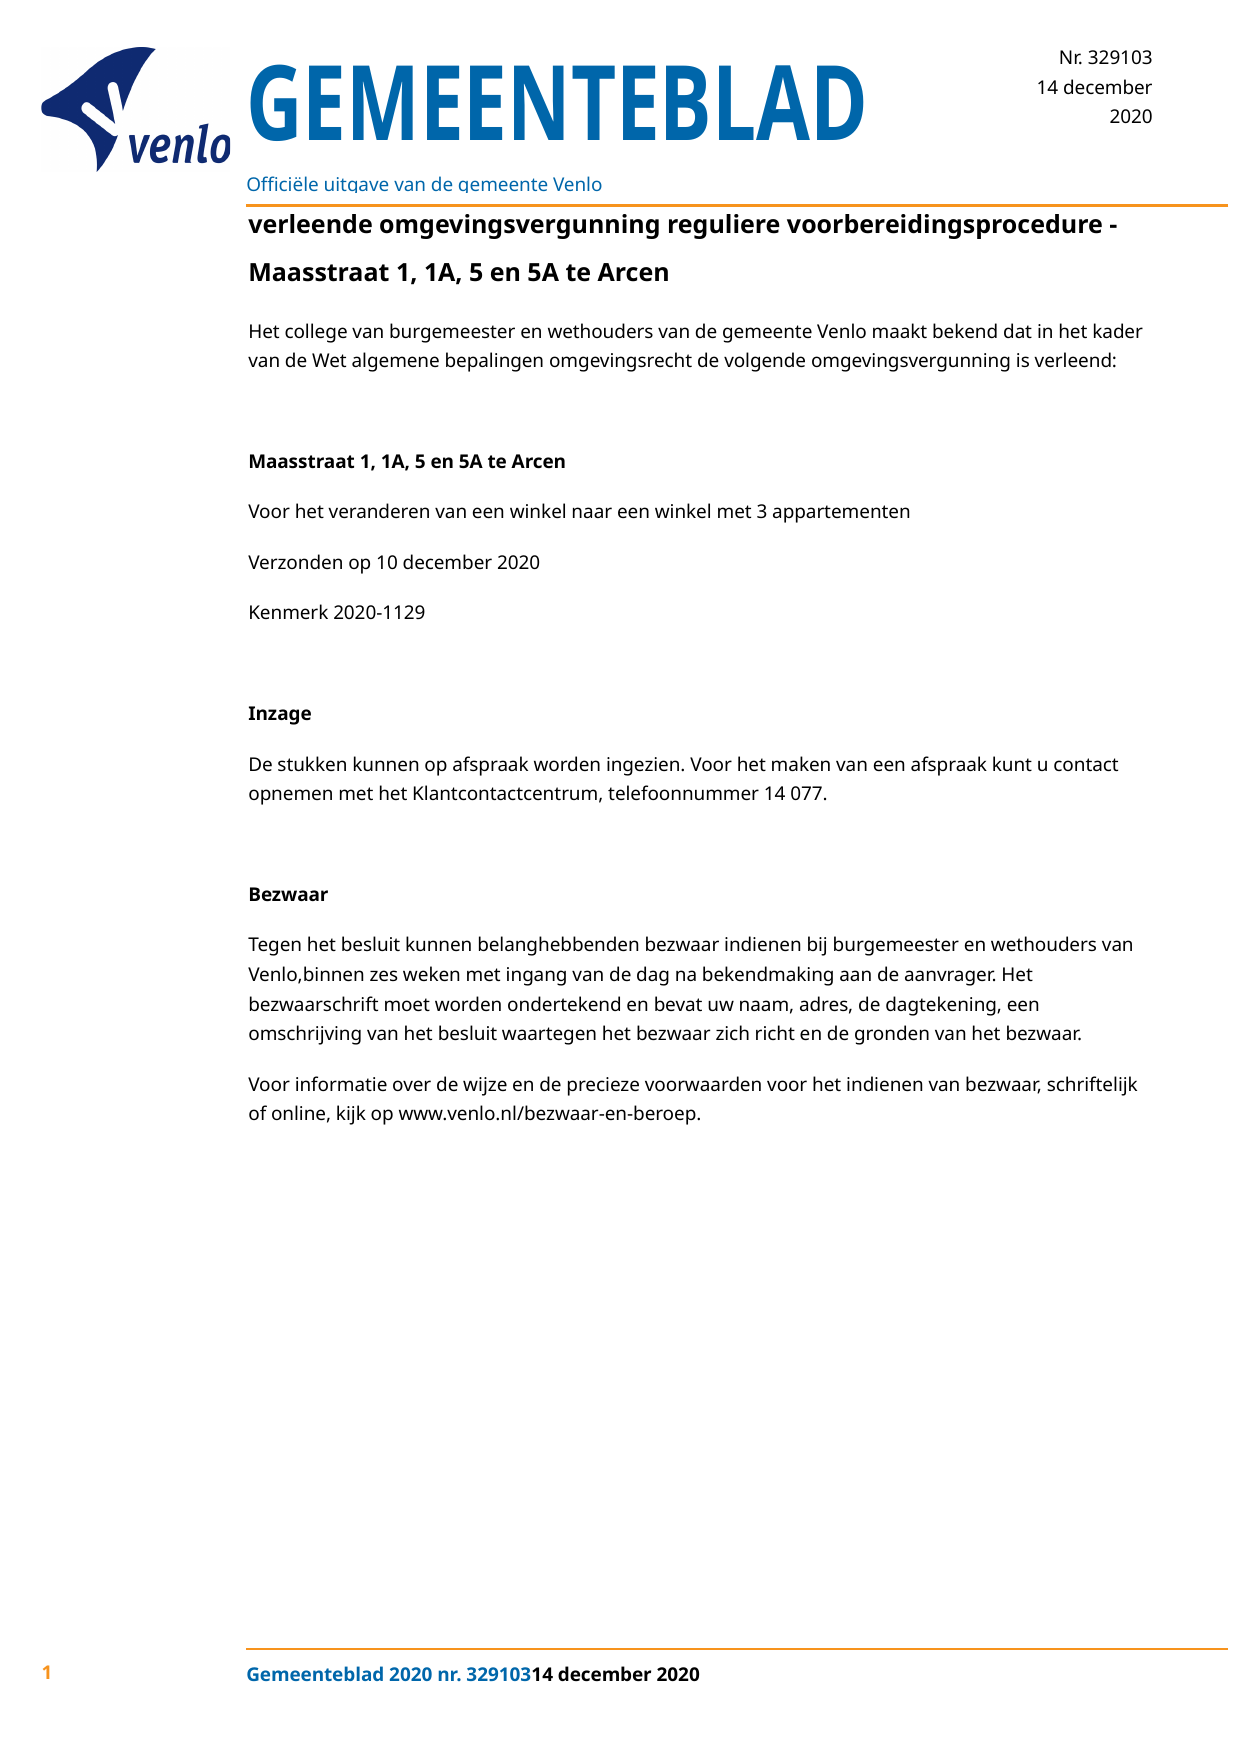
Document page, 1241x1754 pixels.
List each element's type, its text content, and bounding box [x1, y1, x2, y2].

text verleende omgevingsvergunning reguliere voorbereidingsprocedure - Maasstraat 1, 1A, 5 en 5A te Arcen [248, 207, 1152, 288]
text Maasstraat 1, 1A, 5 en 5A te Arcen [248, 448, 1152, 474]
text Het college van burgemeester en wethouders van de gemeente Venlo maakt bekend dat in het kader van de Wet algemene bepalingen omgevingsrecht de volgende omgevingsvergunning is verleend: [248, 318, 1152, 373]
text Tegen het besluit kunnen belanghebbenden bezwaar indienen bij burgemeester en wethouders van Venlo,binnen zes weken met ingang van de dag na bekendmaking aan de aanvrager. Het bezwaarschrift moet worden ondertekend en bevat uw naam, adres, de dagtekening, een omschrijving van het besluit waartegen het bezwaar zich richt en de gronden van het bezwaar. [248, 932, 1152, 1046]
text Bezwaar [248, 881, 1152, 907]
text Voor het veranderen van een winkel naar een winkel met 3 appartementen [248, 499, 1152, 524]
text Verzonden op 10 december 2020 [248, 549, 1152, 575]
text Voor informatie over de wijze en de precieze voorwaarden voor het indienen van bezwaar, schriftelijk of online, kijk op www.venlo.nl/bezwaar-en-beroep. [248, 1071, 1152, 1126]
text Inzage [248, 700, 1152, 726]
text De stukken kunnen op afspraak worden ingezien. Voor het maken van een afspraak kunt u contact opnemen met het Klantcontactcentrum, telefoonnummer 14 077. [248, 751, 1152, 806]
picture [41, 47, 231, 172]
text Kenmerk 2020-1129 [248, 599, 1152, 625]
